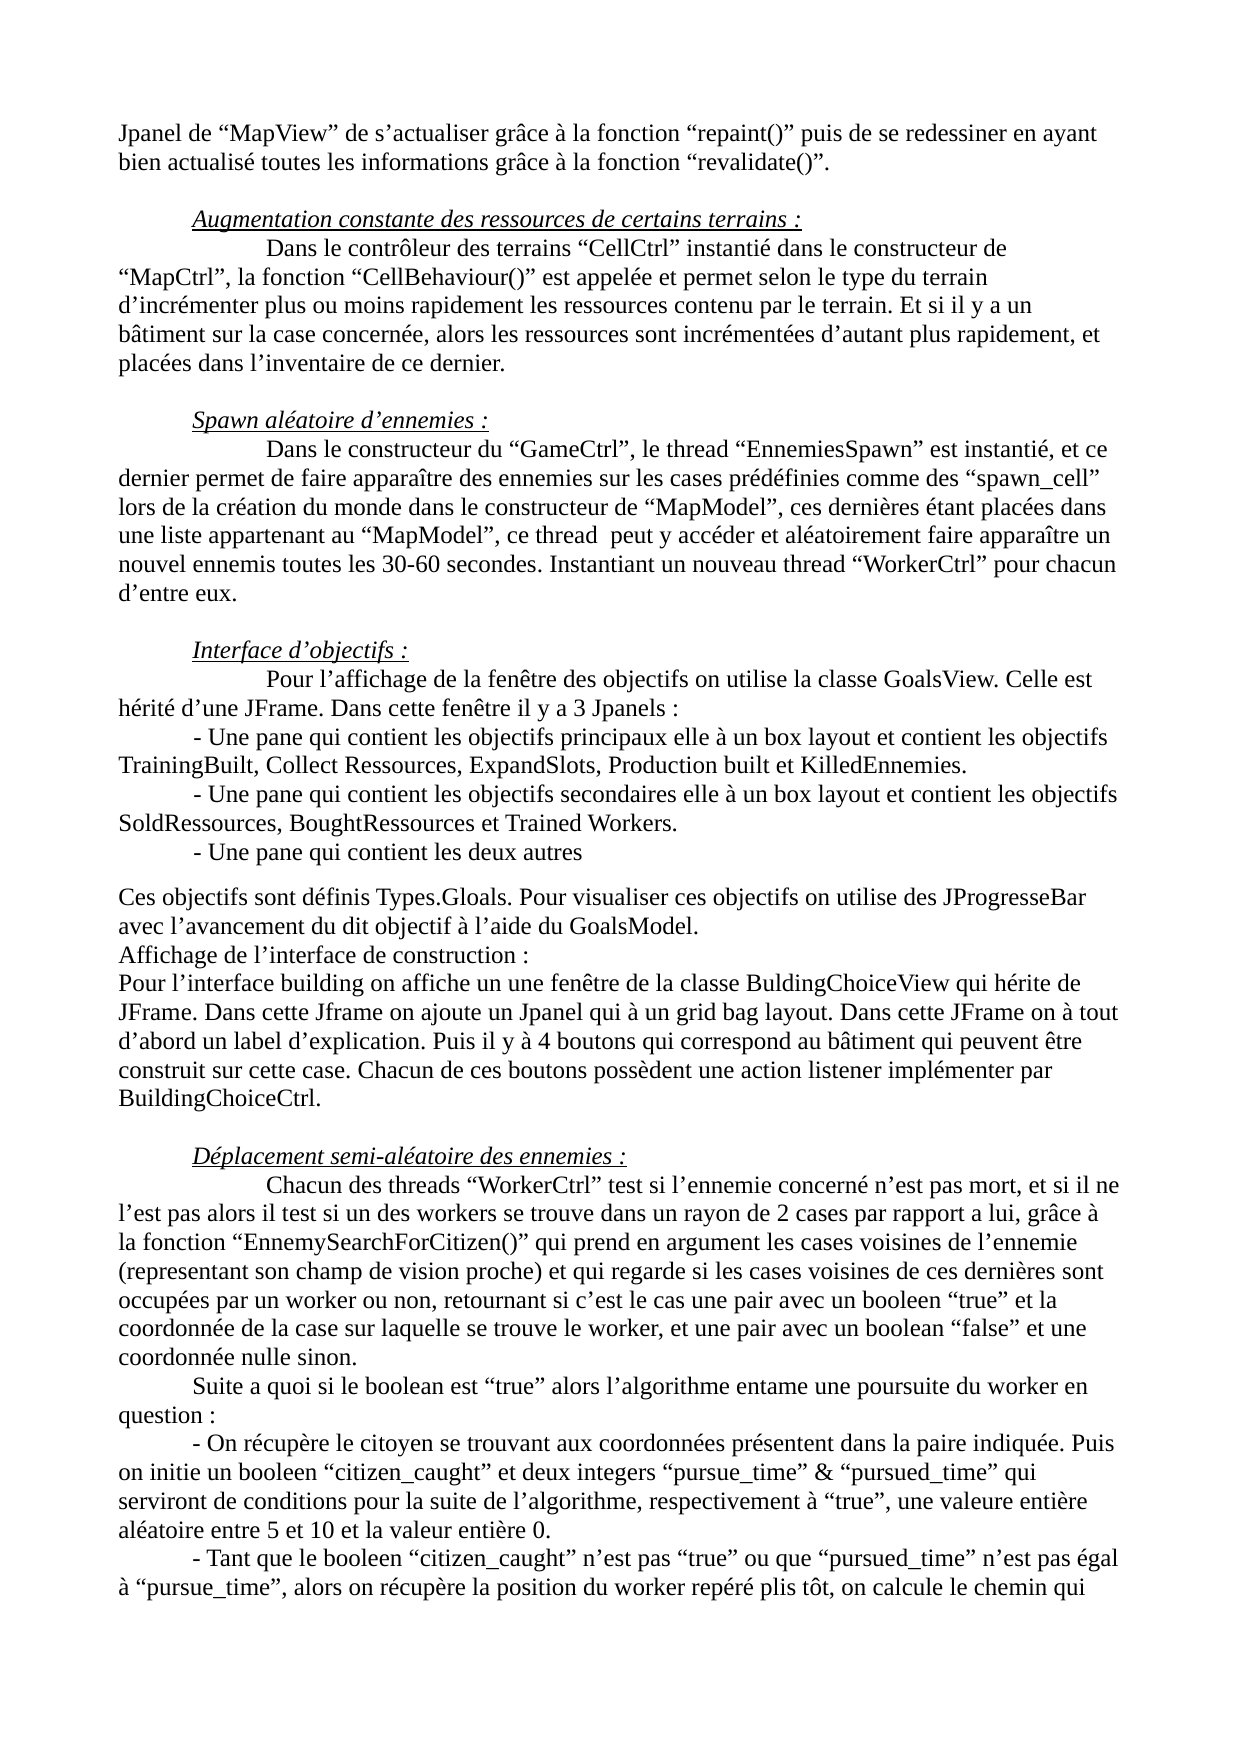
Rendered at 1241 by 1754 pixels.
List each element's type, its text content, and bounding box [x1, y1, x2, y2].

text Affichage de l’interface de construction : [118, 940, 1122, 968]
text Interface d’objectifs : [118, 636, 1122, 664]
text Spawn aléatoire d’ennemies : [118, 406, 1122, 434]
text Pour l’affichage de la fenêtre des objectifs on utilise la classe GoalsView. Celle est hérité d’une JFrame. Dans cette fenêtre il y a 3 Jpanels : [118, 664, 1122, 722]
text Pour l’interface building on affiche un une fenêtre de la classe BuldingChoiceView qui hérite de JFrame. Dans cette Jframe on ajoute un Jpanel qui à un grid bag layout. Dans cette JFrame on à tout d’abord un label d’explication. Puis il y à 4 boutons qui correspond au bâtiment qui peuvent être construit sur cette case. Chacun de ces boutons possèdent une action listener implémenter par BuildingChoiceCtrl. [118, 968, 1122, 1112]
list - Une pane qui contient les objectifs secondaires elle à un box layout et contient les objectifs [156, 779, 1122, 808]
text Chacun des threads “WorkerCtrl” test si l’ennemie concerné n’est pas mort, et si il ne l’est pas alors il test si un des workers se trouve dans un rayon de 2 cases par rapport a lui, grâce à la fonction “EnnemySearchForCitizen()” qui prend en argument les cases voisines de l’ennemie (representant son champ de vision proche) et qui regarde si les cases voisines de ces dernières sont occupées par un worker ou non, retournant si c’est le cas une pair avec un booleen “true” et la coordonnée de la case sur laquelle se trouve le worker, et une pair avec un boolean “false” et une coordonnée nulle sinon. [118, 1170, 1122, 1371]
list SoldRessources, BoughtRessources et Trained Workers. [118, 808, 1122, 837]
text - On récupère le citoyen se trouvant aux coordonnées présentent dans la paire indiquée. Puis on initie un booleen “citizen_caught” et deux integers “pursue_time” & “pursued_time” qui serviront de conditions pour la suite de l’algorithme, respectivement à “true”, une valeure entière aléatoire entre 5 et 10 et la valeur entière 0. [118, 1428, 1122, 1543]
list - Une pane qui contient les deux autres [156, 837, 1122, 866]
text Dans le constructeur du “GameCtrl”, le thread “EnnemiesSpawn” est instantié, et ce dernier permet de faire apparaître des ennemies sur les cases prédéfinies comme des “spawn_cell” lors de la création du monde dans le constructeur de “MapModel”, ces dernières étant placées dans une liste appartenant au “MapModel”, ce thread peut y accéder et aléatoirement faire apparaître un nouvel ennemis toutes les 30-60 secondes. Instantiant un nouveau thread “WorkerCtrl” pour chacun d’entre eux. [118, 434, 1122, 607]
text Déplacement semi-aléatoire des ennemies : [118, 1141, 1122, 1170]
list TrainingBuilt, Collect Ressources, ExpandSlots, Production built et KilledEnnemies. [118, 751, 1122, 779]
text Augmentation constante des ressources de certains terrains : [118, 204, 1122, 233]
text Jpanel de “MapView” de s’actualiser grâce à la fonction “repaint()” puis de se redessiner en ayant bien actualisé toutes les informations grâce à la fonction “revalidate()”. [118, 118, 1122, 176]
list - Une pane qui contient les objectifs principaux elle à un box layout et contient les objectifs [156, 722, 1122, 751]
text Dans le contrôleur des terrains “CellCtrl” instantié dans le constructeur de “MapCtrl”, la fonction “CellBehaviour()” est appelée et permet selon le type du terrain d’incrémenter plus ou moins rapidement les ressources contenu par le terrain. Et si il y a un bâtiment sur la case concernée, alors les ressources sont incrémentées d’autant plus rapidement, et placées dans l’inventaire de ce dernier. [118, 233, 1122, 377]
text - Tant que le booleen “citizen_caught” n’est pas “true” ou que “pursued_time” n’est pas égal à “pursue_time”, alors on récupère la position du worker repéré plis tôt, on calcule le chemin qui [118, 1543, 1122, 1601]
text Ces objectifs sont définis Types.Gloals. Pour visualiser ces objectifs on utilise des JProgresseBar avec l’avancement du dit objectif à l’aide du GoalsModel. [118, 882, 1122, 940]
text Suite a quoi si le boolean est “true” alors l’algorithme entame une poursuite du worker en question : [118, 1371, 1122, 1428]
